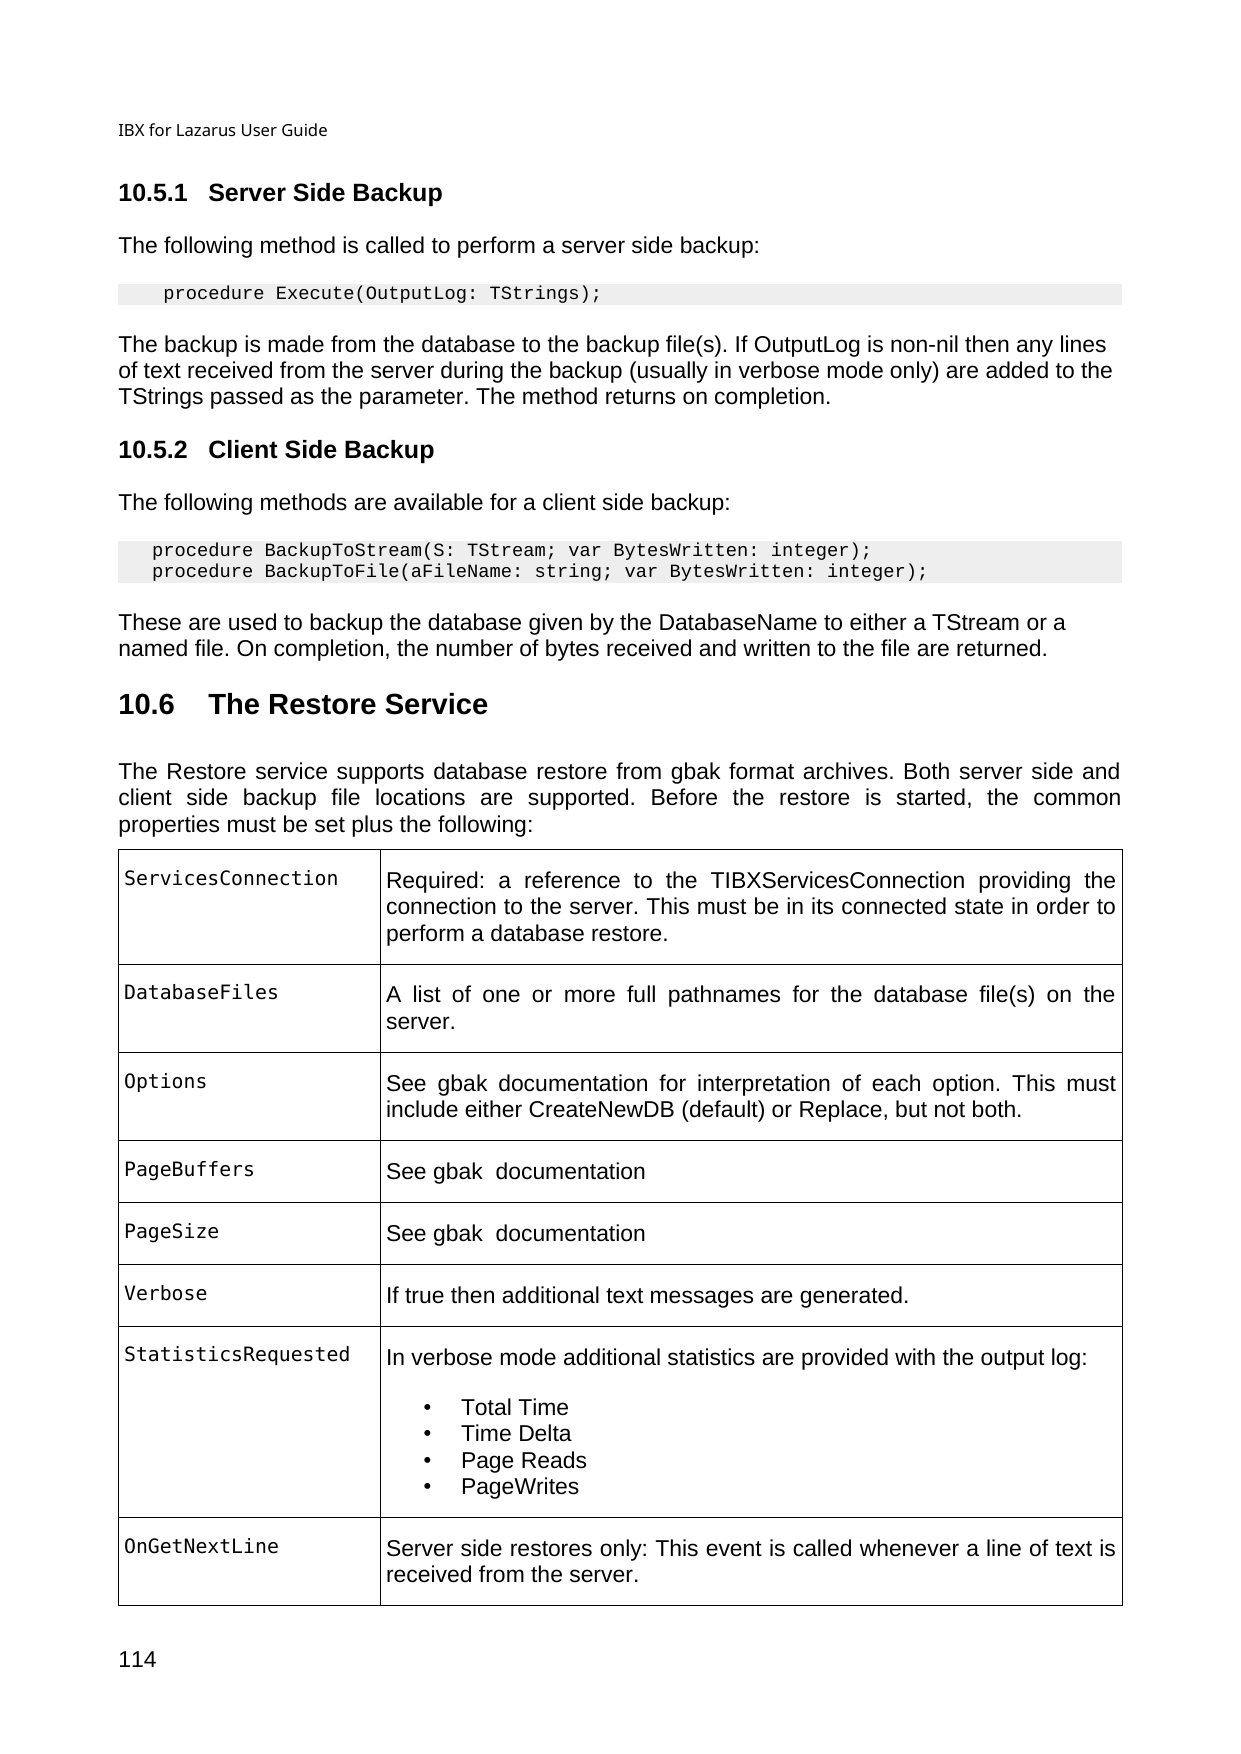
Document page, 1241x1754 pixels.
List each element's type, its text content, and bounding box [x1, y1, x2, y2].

text The following method is called to perform a server side backup: [118, 232, 1122, 259]
text The following methods are available for a client side backup: [118, 489, 1122, 516]
subtitle Server Side Backup [118, 178, 1122, 207]
text procedure BackupToStream(S: TStream; var BytesWritten: integer); [118, 541, 1122, 562]
text These are used to backup the database given by the DatabaseName to either a TStream or a named file. On completion, the number of bytes received and written to the file are returned. [118, 609, 1122, 661]
table_cell See gbak documentation for interpretation of each option. This must include either CreateNewDB (default) or Replace, but not both. [381, 1053, 1122, 1140]
table_header ServicesConnection [119, 850, 380, 964]
table_cell Options [119, 1053, 380, 1140]
text procedure BackupToFile(aFileName: string; var BytesWritten: integer); [118, 562, 1122, 583]
table_cell DatabaseFiles [119, 965, 380, 1052]
table_cell Verbose [119, 1265, 380, 1326]
text The backup is made from the database to the backup file(s). If OutputLog is non-nil then any lines of text received from the server during the backup (usually in verbose mode only) are added to the TStrings passed as the parameter. The method returns on completion. [118, 331, 1122, 409]
table_cell If true then additional text messages are generated. [381, 1265, 1122, 1326]
table_cell StatisticsRequested [119, 1327, 380, 1517]
text procedure Execute(OutputLog: TStrings); [118, 284, 1122, 305]
table_cell Server side restores only: This event is called whenever a line of text is received from the server. [381, 1518, 1122, 1605]
text The Restore service supports database restore from gbak format archives. Both server side and client side backup file locations are supported. Before the restore is started, the common properties must be set plus the following: [118, 758, 1122, 837]
subtitle The Restore Service [118, 687, 1122, 721]
subtitle Client Side Backup [118, 435, 1122, 464]
table_cell In verbose mode additional statistics are provided with the output log: Total Time Time Delta Page Reads PageWrites [381, 1327, 1122, 1517]
table_header Required: a reference to the TIBXServicesConnection providing the connection to the server. This must be in its connected state in order to perform a database restore. [381, 850, 1122, 964]
table_cell PageBuffers [119, 1141, 380, 1202]
table_cell PageSize [119, 1203, 380, 1264]
table_cell A list of one or more full pathnames for the database file(s) on the server. [381, 965, 1122, 1052]
table_cell OnGetNextLine [119, 1518, 380, 1605]
table_cell See gbak documentation [381, 1203, 1122, 1264]
table_cell See gbak documentation [381, 1141, 1122, 1202]
